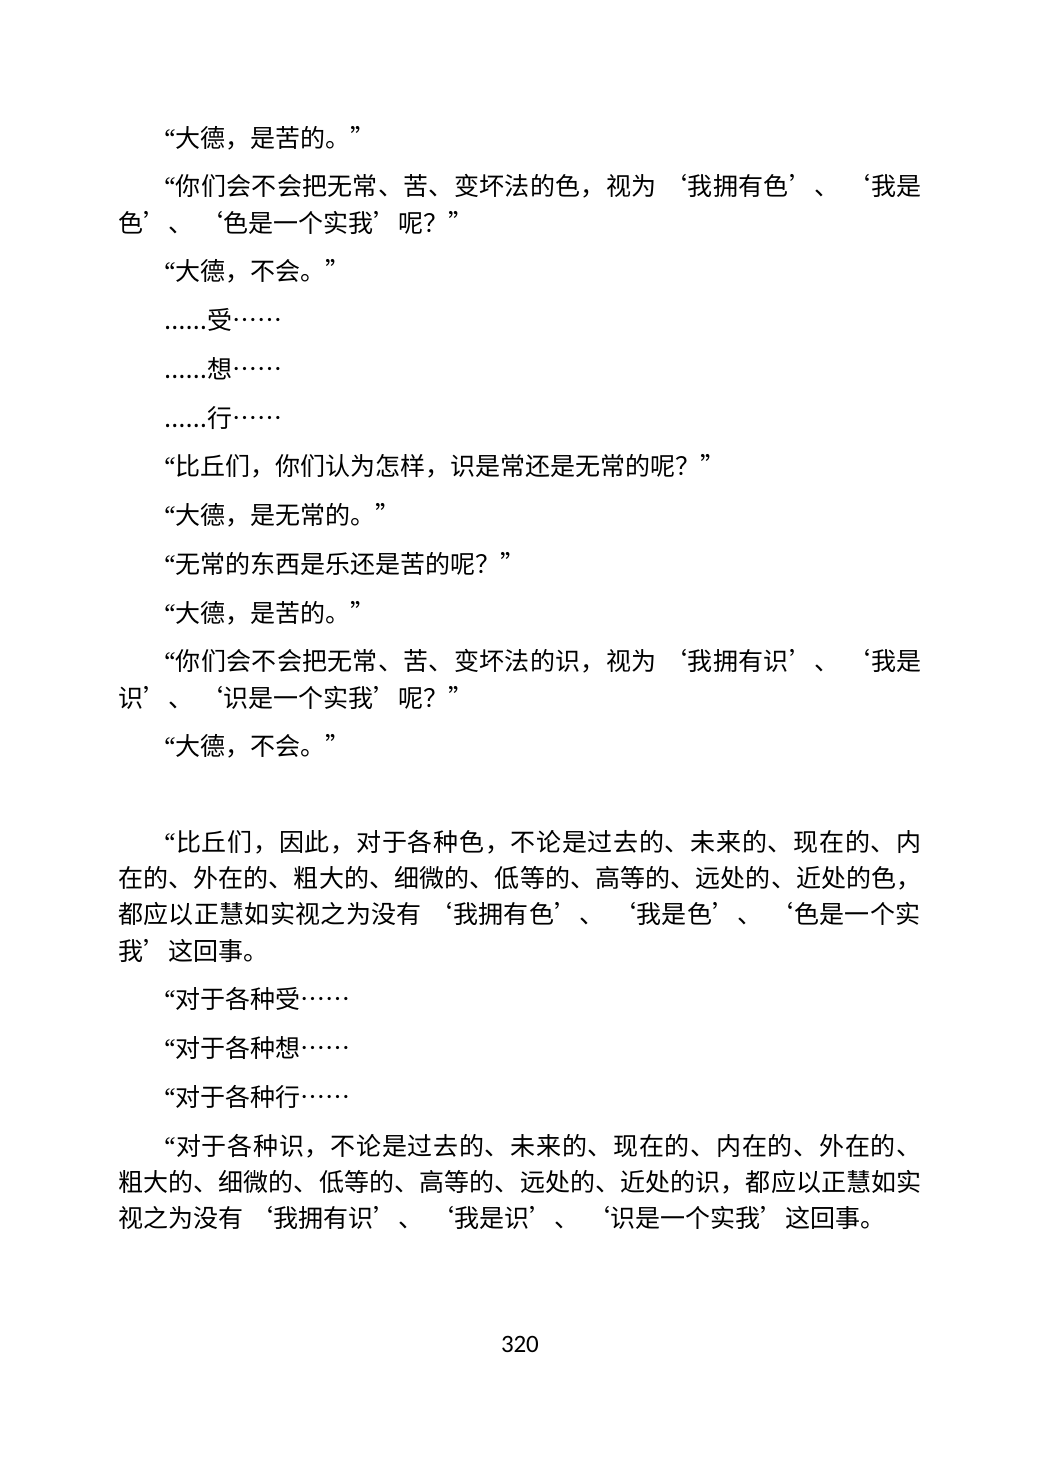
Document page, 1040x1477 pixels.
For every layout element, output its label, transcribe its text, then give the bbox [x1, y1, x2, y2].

text ……想…… [118, 349, 921, 386]
text “对于各种行…… [118, 1077, 921, 1113]
text “你们会不会把无常、苦、变坏法的识，视为 ‘我拥有识’、 ‘我是识’、 ‘识是一个实我’呢？” [118, 642, 921, 714]
text “大德，是苦的。” [118, 593, 921, 629]
text “大德，是无常的。” [118, 496, 921, 532]
text “大德，不会。” [118, 727, 921, 763]
text “对于各种想…… [118, 1028, 921, 1065]
text “无常的东西是乐还是苦的呢？” [118, 544, 921, 581]
text “比丘们，因此，对于各种色，不论是过去的、未来的、现在的、内在的、外在的、粗大的、细微的、低等的、高等的、远处的、近处的色，都应以正慧如实视之为没有 ‘我拥有色’、 ‘我是色’、 ‘色是一个实我’这回事。 [118, 822, 921, 967]
text “比丘们，你们认为怎样，识是常还是无常的呢？” [118, 447, 921, 483]
text “对于各种识，不论是过去的、未来的、现在的、内在的、外在的、粗大的、细微的、低等的、高等的、远处的、近处的识，都应以正慧如实视之为没有 ‘我拥有识’、 ‘我是识’、 ‘识是一个实我’这回事。 [118, 1126, 921, 1235]
text “大德，是苦的。” [118, 118, 921, 154]
text “大德，不会。” [118, 252, 921, 288]
text ……受…… [118, 301, 921, 337]
text ……行…… [118, 398, 921, 434]
text “对于各种受…… [118, 980, 921, 1016]
text “你们会不会把无常、苦、变坏法的色，视为 ‘我拥有色’、 ‘我是色’、 ‘色是一个实我’呢？” [118, 167, 921, 239]
